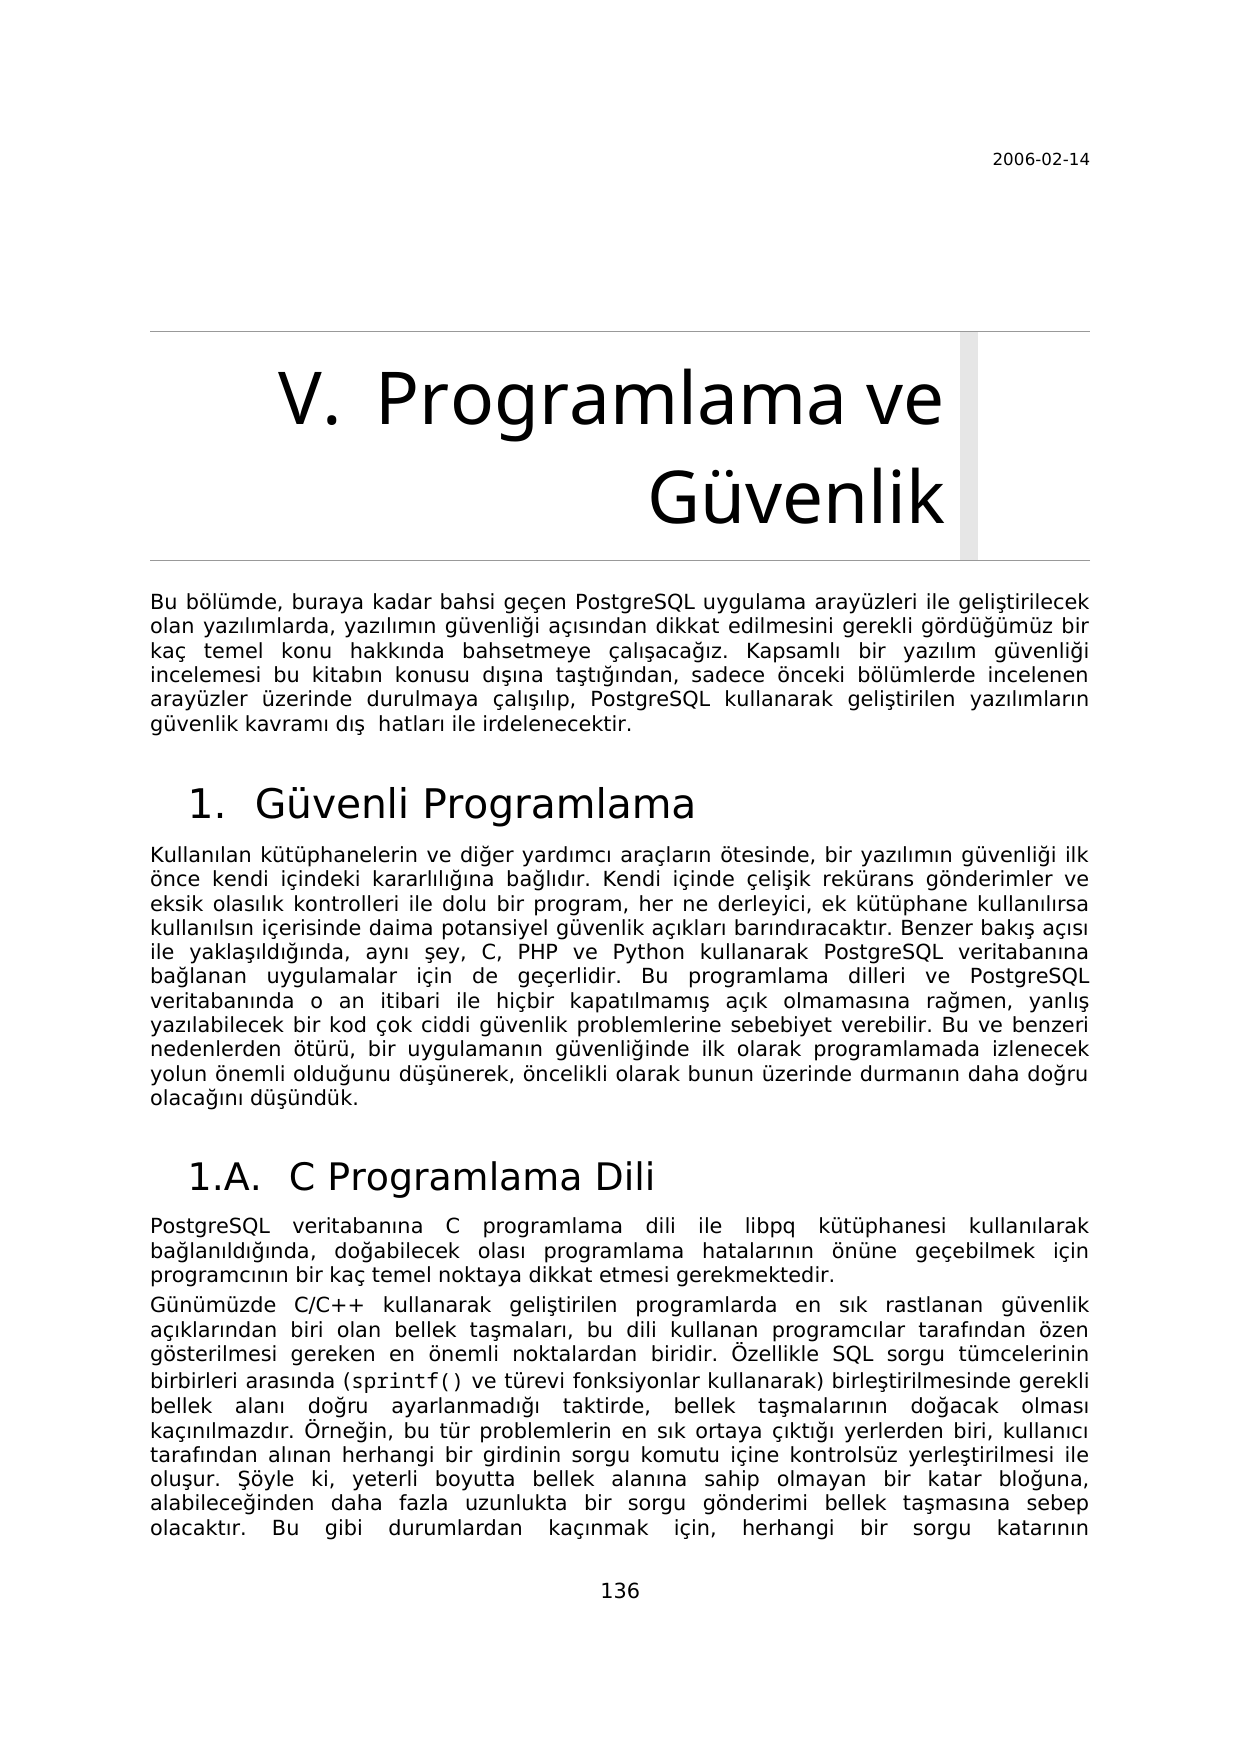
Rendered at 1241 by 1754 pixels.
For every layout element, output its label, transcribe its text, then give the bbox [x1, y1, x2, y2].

table_cell [978, 332, 1090, 560]
table_header [150, 199, 960, 331]
text PostgreSQL veritabanına C programlama dili ile libpq kütüphanesi kullanılarak bağlanıldığında, doğabilecek olası programlama hatalarının önüne geçebilmek için programcının bir kaç temel noktaya dikkat etmesi gerekmektedir. [150, 1214, 1090, 1287]
subtitle Güvenli Programlama [187, 781, 1090, 828]
table_cell [960, 332, 978, 560]
table_cell [150, 561, 960, 584]
table_cell [978, 561, 1090, 584]
table_cell Programlama ve Güvenlik [150, 332, 960, 560]
text Günümüzde C/C++ kullanarak geliştirilen programlarda en sık rastlanan güvenlik açıklarından biri olan bellek taşmaları, bu dili kullanan programcılar tarafından özen gösterilmesi gereken en önemli noktalardan biridir. Özellikle SQL sorgu tümcelerinin birbirleri arasında (sprintf() ve türevi fonksiyonlar kullanarak) birleştirilmesinde gerekli bellek alanı doğru ayarlanmadığı taktirde, bellek taşmalarının doğacak olması kaçınılmazdır. Örneğin, bu tür problemlerin en sık ortaya çıktığı yerlerden biri, kullanıcı tarafından alınan herhangi bir girdinin sorgu komutu içine kontrolsüz yerleştirilmesi ile oluşur. Şöyle ki, yeterli boyutta bellek alanına sahip olmayan bir katar bloğuna, alabileceğinden daha fazla uzunlukta bir sorgu gönderimi bellek taşmasına sebep olacaktır. Bu gibi durumlardan kaçınmak için, herhangi bir sorgu katarının [150, 1293, 1090, 1540]
subtitle C Programlama Dili [187, 1155, 1090, 1199]
text Bu bölümde, buraya kadar bahsi geçen PostgreSQL uygulama arayüzleri ile geliştirilecek olan yazılımlarda, yazılımın güvenliği açısından dikkat edilmesini gerekli gördüğümüz bir kaç temel konu hakkında bahsetmeye çalışacağız. Kapsamlı bir yazılım güvenliği incelemesi bu kitabın konusu dışına taştığından, sadece önceki bölümlerde incelenen arayüzler üzerinde durulmaya çalışılıp, PostgreSQL kullanarak geliştirilen yazılımların güvenlik kavramı dış hatları ile irdelenecektir. [150, 590, 1090, 736]
table_header [960, 199, 978, 331]
table_cell [960, 561, 978, 584]
text Kullanılan kütüphanelerin ve diğer yardımcı araçların ötesinde, bir yazılımın güvenliği ilk önce kendi içindeki kararlılığına bağlıdır. Kendi içinde çelişik rekürans gönderimler ve eksik olasılık kontrolleri ile dolu bir program, her ne derleyici, ek kütüphane kullanılırsa kullanılsın içerisinde daima potansiyel güvenlik açıkları barındıracaktır. Benzer bakış açısı ile yaklaşıldığında, aynı şey, C, PHP ve Python kullanarak PostgreSQL veritabanına bağlanan uygulamalar için de geçerlidir. Bu programlama dilleri ve PostgreSQL veritabanında o an itibari ile hiçbir kapatılmamış açık olmamasına rağmen, yanlış yazılabilecek bir kod çok ciddi güvenlik problemlerine sebebiyet verebilir. Bu ve benzeri nedenlerden ötürü, bir uygulamanın güvenliğinde ilk olarak programlamada izlenecek yolun önemli olduğunu düşünerek, öncelikli olarak bunun üzerinde durmanın daha doğru olacağını düşündük. [150, 843, 1090, 1110]
table_header [978, 199, 1090, 331]
